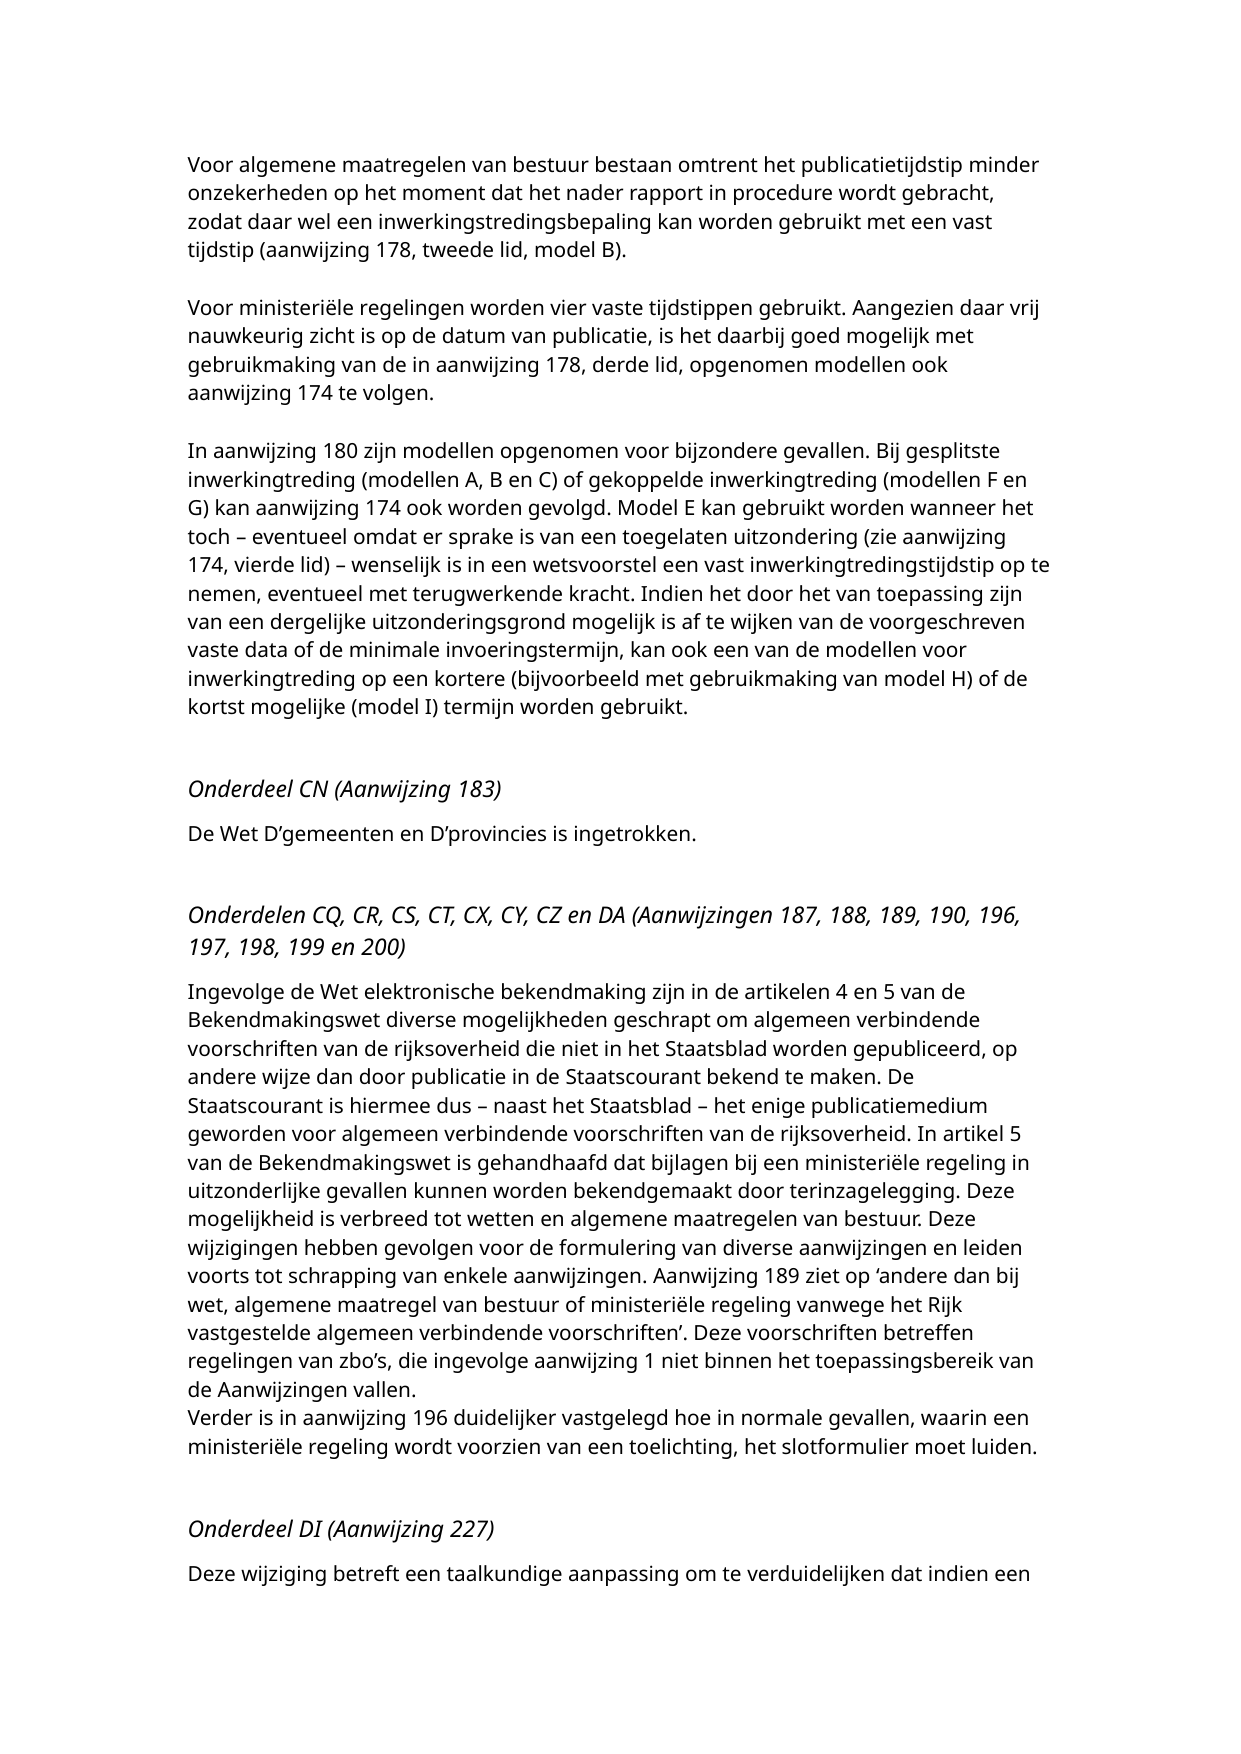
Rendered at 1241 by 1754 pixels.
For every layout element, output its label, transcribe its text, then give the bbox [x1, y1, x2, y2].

subtitle Onderdeel CN (Aanwijzing 183) [187, 773, 1053, 804]
subtitle Onderdeel DI (Aanwijzing 227) [187, 1513, 1053, 1544]
text Voor algemene maatregelen van bestuur bestaan omtrent het publicatietijdstip minder onzekerheden op het moment dat het nader rapport in procedure wordt gebracht, zodat daar wel een inwerkingstredingsbepaling kan worden gebruikt met een vast tijdstip (aanwijzing 178, tweede lid, model B). [187, 150, 1053, 264]
text Deze wijziging betreft een taalkundige aanpassing om te verduidelijken dat indien een [187, 1559, 1053, 1588]
text In aanwijzing 180 zijn modellen opgenomen voor bijzondere gevallen. Bij gesplitste inwerkingtreding (modellen A, B en C) of gekoppelde inwerkingtreding (modellen F en G) kan aanwijzing 174 ook worden gevolgd. Model E kan gebruikt worden wanneer het toch – eventueel omdat er sprake is van een toegelaten uitzondering (zie aanwijzing 174, vierde lid) – wenselijk is in een wetsvoorstel een vast inwerkingtredingstijdstip op te nemen, eventueel met terugwerkende kracht. Indien het door het van toepassing zijn van een dergelijke uitzonderingsgrond mogelijk is af te wijken van de voorgeschreven vaste data of de minimale invoeringstermijn, kan ook een van de modellen voor inwerkingtreding op een kortere (bijvoorbeeld met gebruikmaking van model H) of de kortst mogelijke (model I) termijn worden gebruikt. [187, 436, 1053, 721]
text De Wet D’gemeenten en D’provincies is ingetrokken. [187, 819, 1053, 847]
text Ingevolge de Wet elektronische bekendmaking zijn in de artikelen 4 en 5 van de Bekendmakingswet diverse mogelijkheden geschrapt om algemeen verbindende voorschriften van de rijksoverheid die niet in het Staatsblad worden gepubliceerd, op andere wijze dan door publicatie in de Staatscourant bekend te maken. De Staatscourant is hiermee dus – naast het Staatsblad – het enige publicatiemedium geworden voor algemeen verbindende voorschriften van de rijksoverheid. In artikel 5 van de Bekendmakingswet is gehandhaafd dat bijlagen bij een ministeriële regeling in uitzonderlijke gevallen kunnen worden bekendgemaakt door terinzagelegging. Deze mogelijkheid is verbreed tot wetten en algemene maatregelen van bestuur. Deze wijzigingen hebben gevolgen voor de formulering van diverse aanwijzingen en leiden voorts tot schrapping van enkele aanwijzingen. Aanwijzing 189 ziet op ‘andere dan bij wet, algemene maatregel van bestuur of ministeriële regeling vanwege het Rijk vastgestelde algemeen verbindende voorschriften’. Deze voorschriften betreffen regelingen van zbo’s, die ingevolge aanwijzing 1 niet binnen het toepassingsbereik van de Aanwijzingen vallen. [187, 977, 1053, 1403]
text Verder is in aanwijzing 196 duidelijker vastgelegd hoe in normale gevallen, waarin een ministeriële regeling wordt voorzien van een toelichting, het slotformulier moet luiden. [187, 1403, 1053, 1460]
subtitle Onderdelen CQ, CR, CS, CT, CX, CY, CZ en DA (Aanwijzingen 187, 188, 189, 190, 196, 197, 198, 199 en 200) [187, 899, 1053, 962]
text Voor ministeriële regelingen worden vier vaste tijdstippen gebruikt. Aangezien daar vrij nauwkeurig zicht is op de datum van publicatie, is het daarbij goed mogelijk met gebruikmaking van de in aanwijzing 178, derde lid, opgenomen modellen ook aanwijzing 174 te volgen. [187, 293, 1053, 407]
